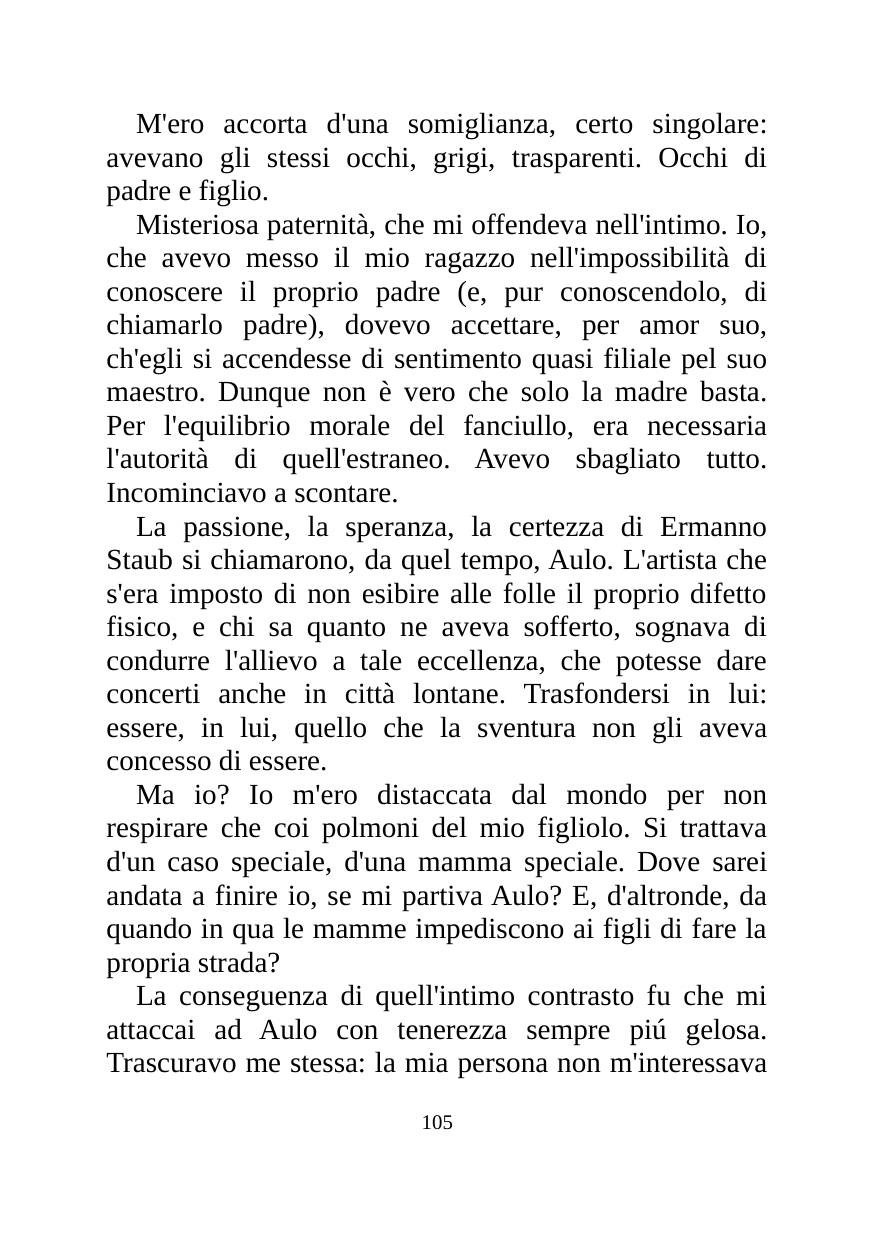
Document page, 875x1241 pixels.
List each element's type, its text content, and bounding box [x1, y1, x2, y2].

text M'ero accorta d'una somiglianza, certo singolare: avevano gli stessi occhi, grigi, trasparenti. Occhi di padre e figlio. [106, 106, 768, 207]
text La passione, la speranza, la certezza di Ermanno Staub si chiamarono, da quel tempo, Aulo. L'artista che s'era imposto di non esibire alle folle il proprio difetto fisico, e chi sa quanto ne aveva sofferto, sognava di condurre l'allievo a tale eccellenza, che potesse dare concerti anche in città lontane. Trasfondersi in lui: essere, in lui, quello che la sventura non gli aveva concesso di essere. [106, 509, 768, 777]
text La conseguenza di quell'intimo contrasto fu che mi attaccai ad Aulo con tenerezza sempre piú gelosa. Trascuravo me stessa: la mia persona non m'interessava [106, 978, 768, 1079]
text Ma io? Io m'ero distaccata dal mondo per non respirare che coi polmoni del mio figliolo. Si trattava d'un caso speciale, d'una mamma speciale. Dove sarei andata a finire io, se mi partiva Aulo? E, d'altronde, da quando in qua le mamme impediscono ai figli di fare la propria strada? [106, 777, 768, 978]
text Misteriosa paternità, che mi offendeva nell'intimo. Io, che avevo messo il mio ragazzo nell'impossibilità di conoscere il proprio padre (e, pur conoscendolo, di chiamarlo padre), dovevo accettare, per amor suo, ch'egli si accendesse di sentimento quasi filiale pel suo maestro. Dunque non è vero che solo la madre basta. Per l'equilibrio morale del fanciullo, era necessaria l'autorità di quell'estraneo. Avevo sbagliato tutto. Incominciavo a scontare. [106, 207, 768, 509]
